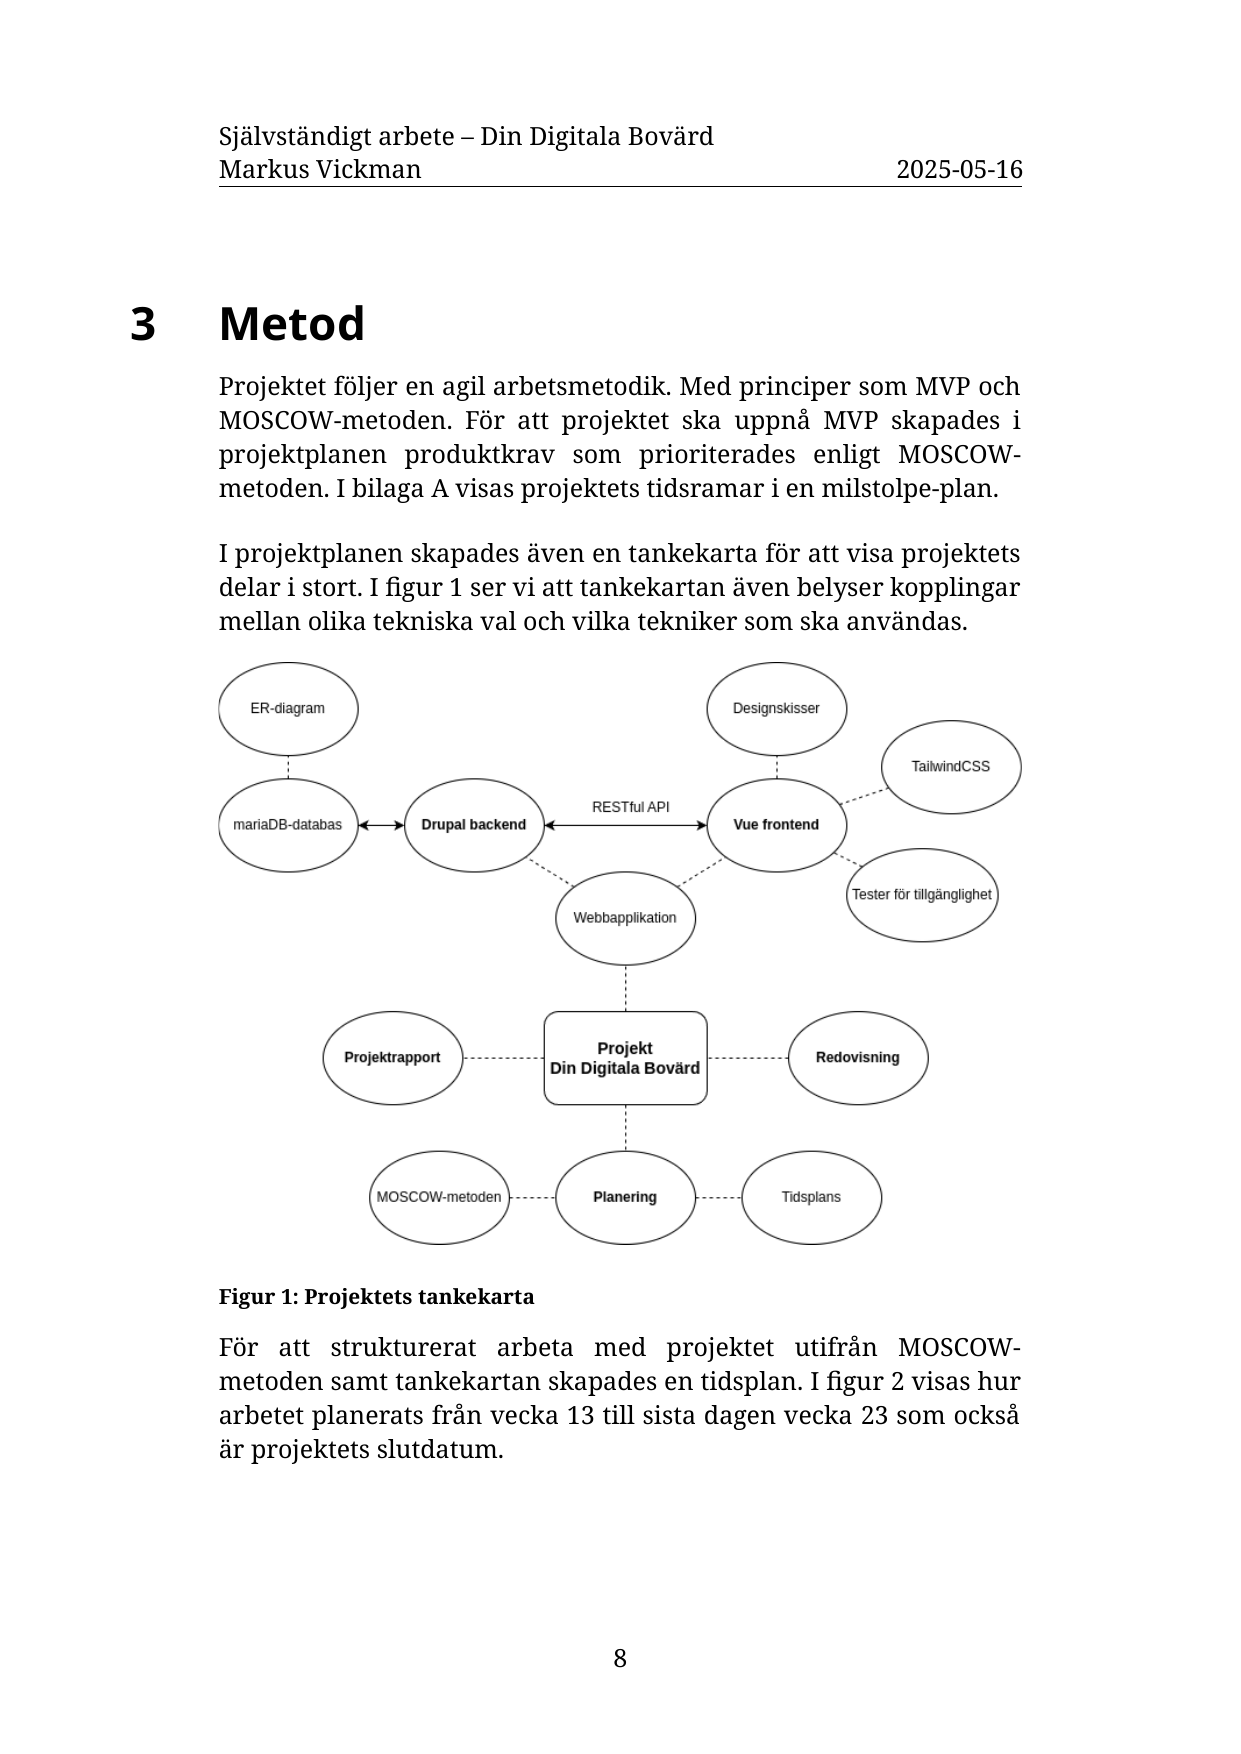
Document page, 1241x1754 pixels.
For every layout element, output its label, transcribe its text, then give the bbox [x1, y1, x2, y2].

picture [218, 662, 1022, 1245]
subtitle Metod [130, 291, 1022, 353]
text För att strukturerat arbeta med projektet utifrån MOSCOW-metoden samt tankekartan skapades en tidsplan. I figur 2 visas hur arbetet planerats från vecka 13 till sista dagen vecka 23 som också är projektets slutdatum. [218, 1329, 1022, 1465]
text Figur 1: Projektets tankekarta [218, 1245, 1022, 1311]
text I projektplanen skapades även en tankekarta för att visa projektets delar i stort. I figur 1 ser vi att tankekartan även belyser kopplingar mellan olika tekniska val och vilka tekniker som ska användas. [218, 536, 1022, 638]
text Projektet följer en agil arbetsmetodik. Med principer som MVP och MOSCOW-metoden. För att projektet ska uppnå MVP skapades i projektplanen produktkrav som prioriterades enligt MOSCOW-metoden. I bilaga A visas projektets tidsramar i en milstolpe-plan. [218, 369, 1022, 505]
